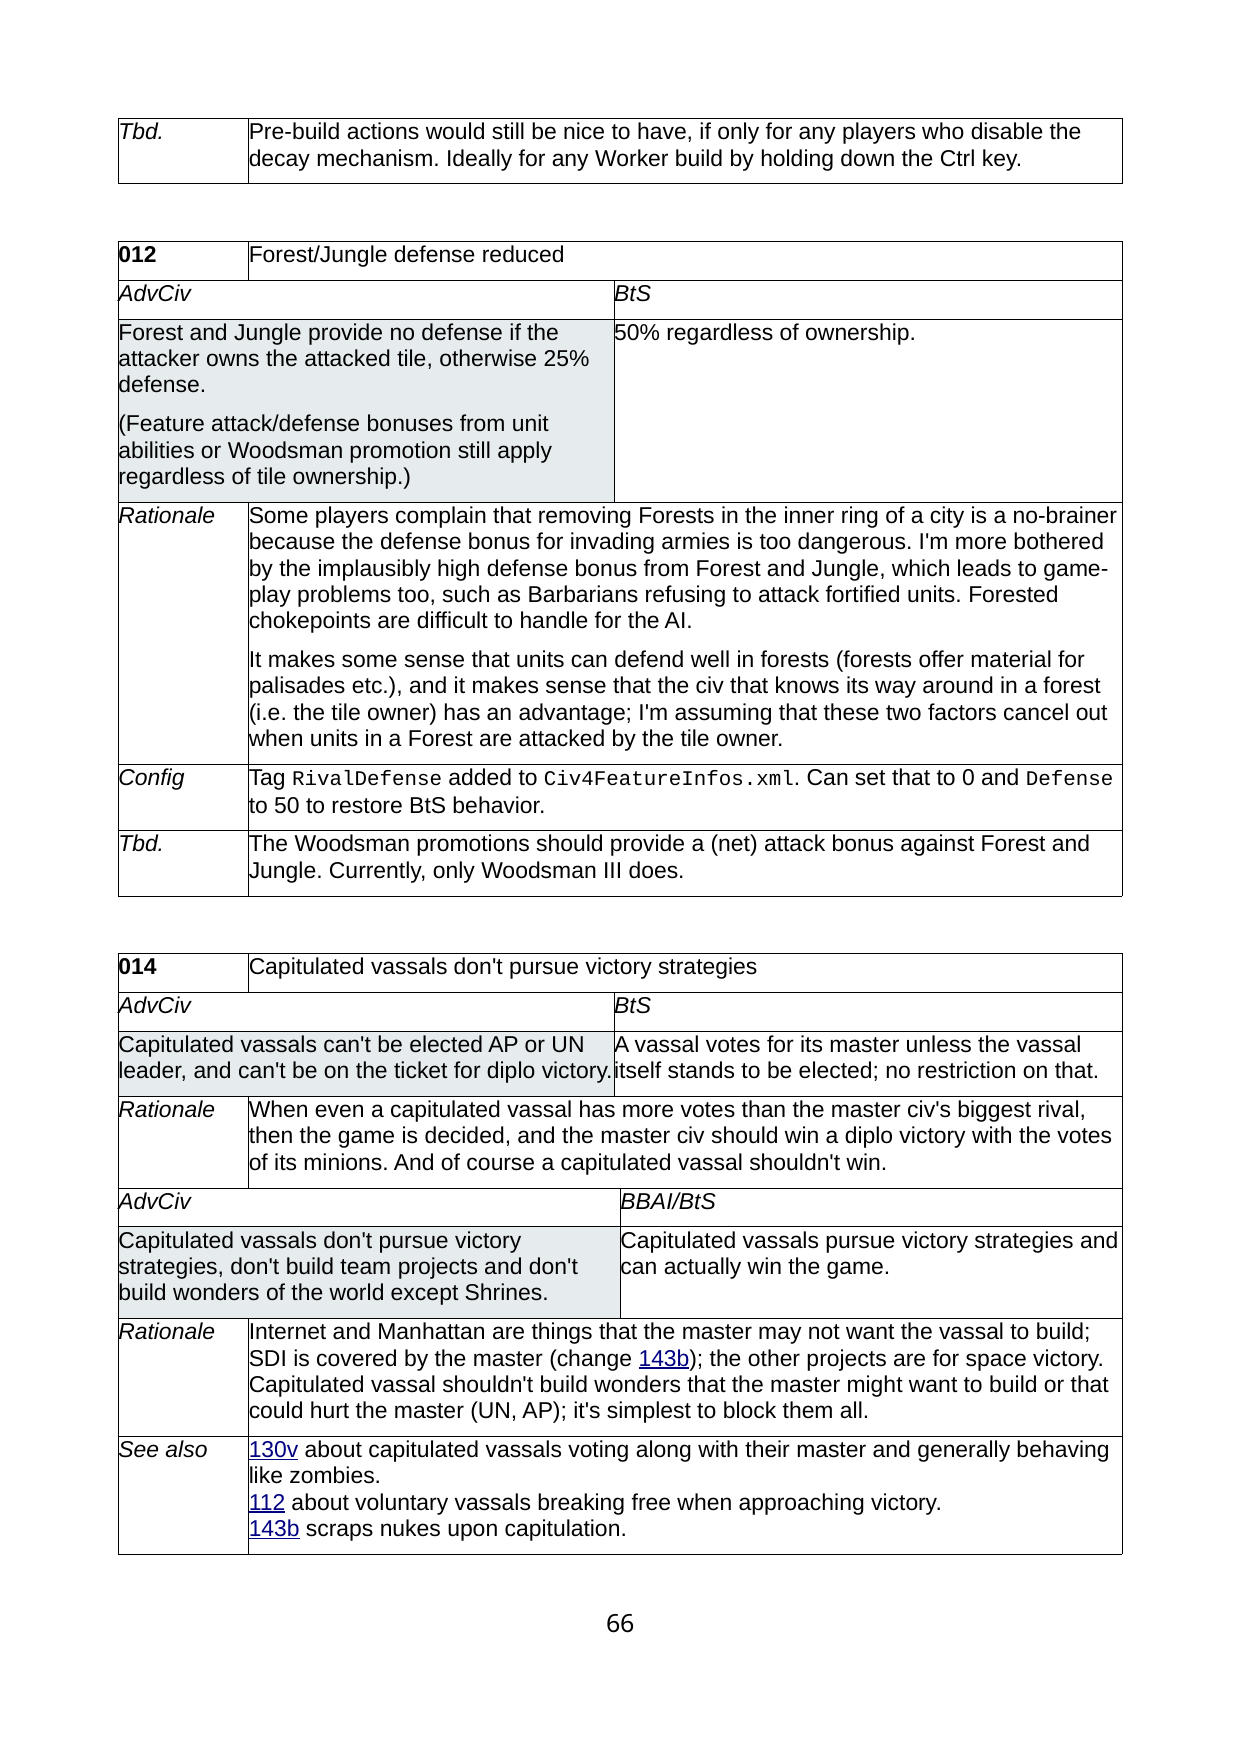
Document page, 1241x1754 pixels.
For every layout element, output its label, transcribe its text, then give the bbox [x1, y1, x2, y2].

table_cell Tag RivalDefense added to Civ4FeatureInfos.xml. Can set that to 0 and Defense to 50 to restore BtS behavior. [249, 765, 1122, 830]
table_cell Some players complain that removing Forests in the inner ring of a city is a no-brainer because the defense bonus for invading armies is too dangerous. I'm more bothered by the implausibly high defense bonus from Forest and Jungle, which leads to game­play problems too, such as Barbarians refusing to attack fortified units. Forested chokepoints are difficult to handle for the AI. It makes some sense that units can defend well in forests (forests offer material for palisades etc.), and it makes sense that the civ that knows its way around in a forest (i.e. the tile owner) has an advantage; I'm assuming that these two factors cancel out when units in a Forest are attacked by the tile owner. [249, 503, 1122, 764]
table_cell Rationale [119, 1097, 248, 1188]
table_cell Pre-build actions would still be nice to have, if only for any players who disable the decay mechanism. Ideally for any Worker build by holding down the Ctrl key. [249, 119, 1122, 183]
table_cell 50% regardless of ownership. [615, 320, 1122, 502]
table_cell The Woodsman promotions should provide a (net) attack bonus against Forest and Jungle. Currently, only Woodsman III does. [249, 831, 1122, 896]
table_cell 130v about capitulated vassals voting along with their master and generally behaving like zombies. 112 about voluntary vassals breaking free when approaching victory. 143b scraps nukes upon capitulation. [249, 1437, 1122, 1554]
table_header Capitulated vassals don't pursue victory strategies [249, 954, 1122, 992]
table_header 012 [119, 242, 248, 280]
table_cell BBAI/BtS [621, 1189, 1122, 1226]
table_header Forest/Jungle defense reduced [249, 242, 1122, 280]
table_cell Config [119, 765, 248, 830]
table_cell Capitulated vassals pursue victory strategies and can actually win the game. [621, 1227, 1122, 1318]
table_cell AdvCiv [119, 993, 614, 1031]
table_cell Internet and Manhattan are things that the master may not want the vassal to build; SDI is covered by the master (change 143b); the other projects are for space victory. Capitulated vassal shouldn't build wonders that the master might want to build or that could hurt the master (UN, AP); it's simplest to block them all. [249, 1319, 1122, 1436]
table_cell BtS [615, 993, 1122, 1031]
table_cell Forest and Jungle provide no defense if the attacker owns the attacked tile, otherwise 25% defense. (Feature attack/defense bonuses from unit abilities or Woodsman promotion still apply regardless of tile ownership.) [119, 320, 614, 502]
table_cell Tbd. [119, 831, 248, 896]
table_cell AdvCiv [119, 281, 614, 319]
table_cell Rationale [119, 1319, 248, 1436]
table_cell Capitulated vassals don't pursue victory strategies, don't build team projects and don't build wonders of the world except Shrines. [119, 1227, 620, 1318]
table_header 014 [119, 954, 248, 992]
table_cell Tbd. [119, 119, 248, 183]
table_cell Capitulated vassals can't be elected AP or UN leader, and can't be on the ticket for diplo victory. [119, 1032, 614, 1096]
table_cell See also [119, 1437, 248, 1554]
table_cell BtS [615, 281, 1122, 319]
table_cell AdvCiv [119, 1189, 620, 1226]
table_cell Rationale [119, 503, 248, 764]
table_cell A vassal votes for its master unless the vassal itself stands to be elected; no restriction on that. [615, 1032, 1122, 1096]
table_cell When even a capitulated vassal has more votes than the master civ's biggest rival, then the game is decided, and the master civ should win a diplo victory with the votes of its minions. And of course a capitulated vassal shouldn't win. [249, 1097, 1122, 1188]
